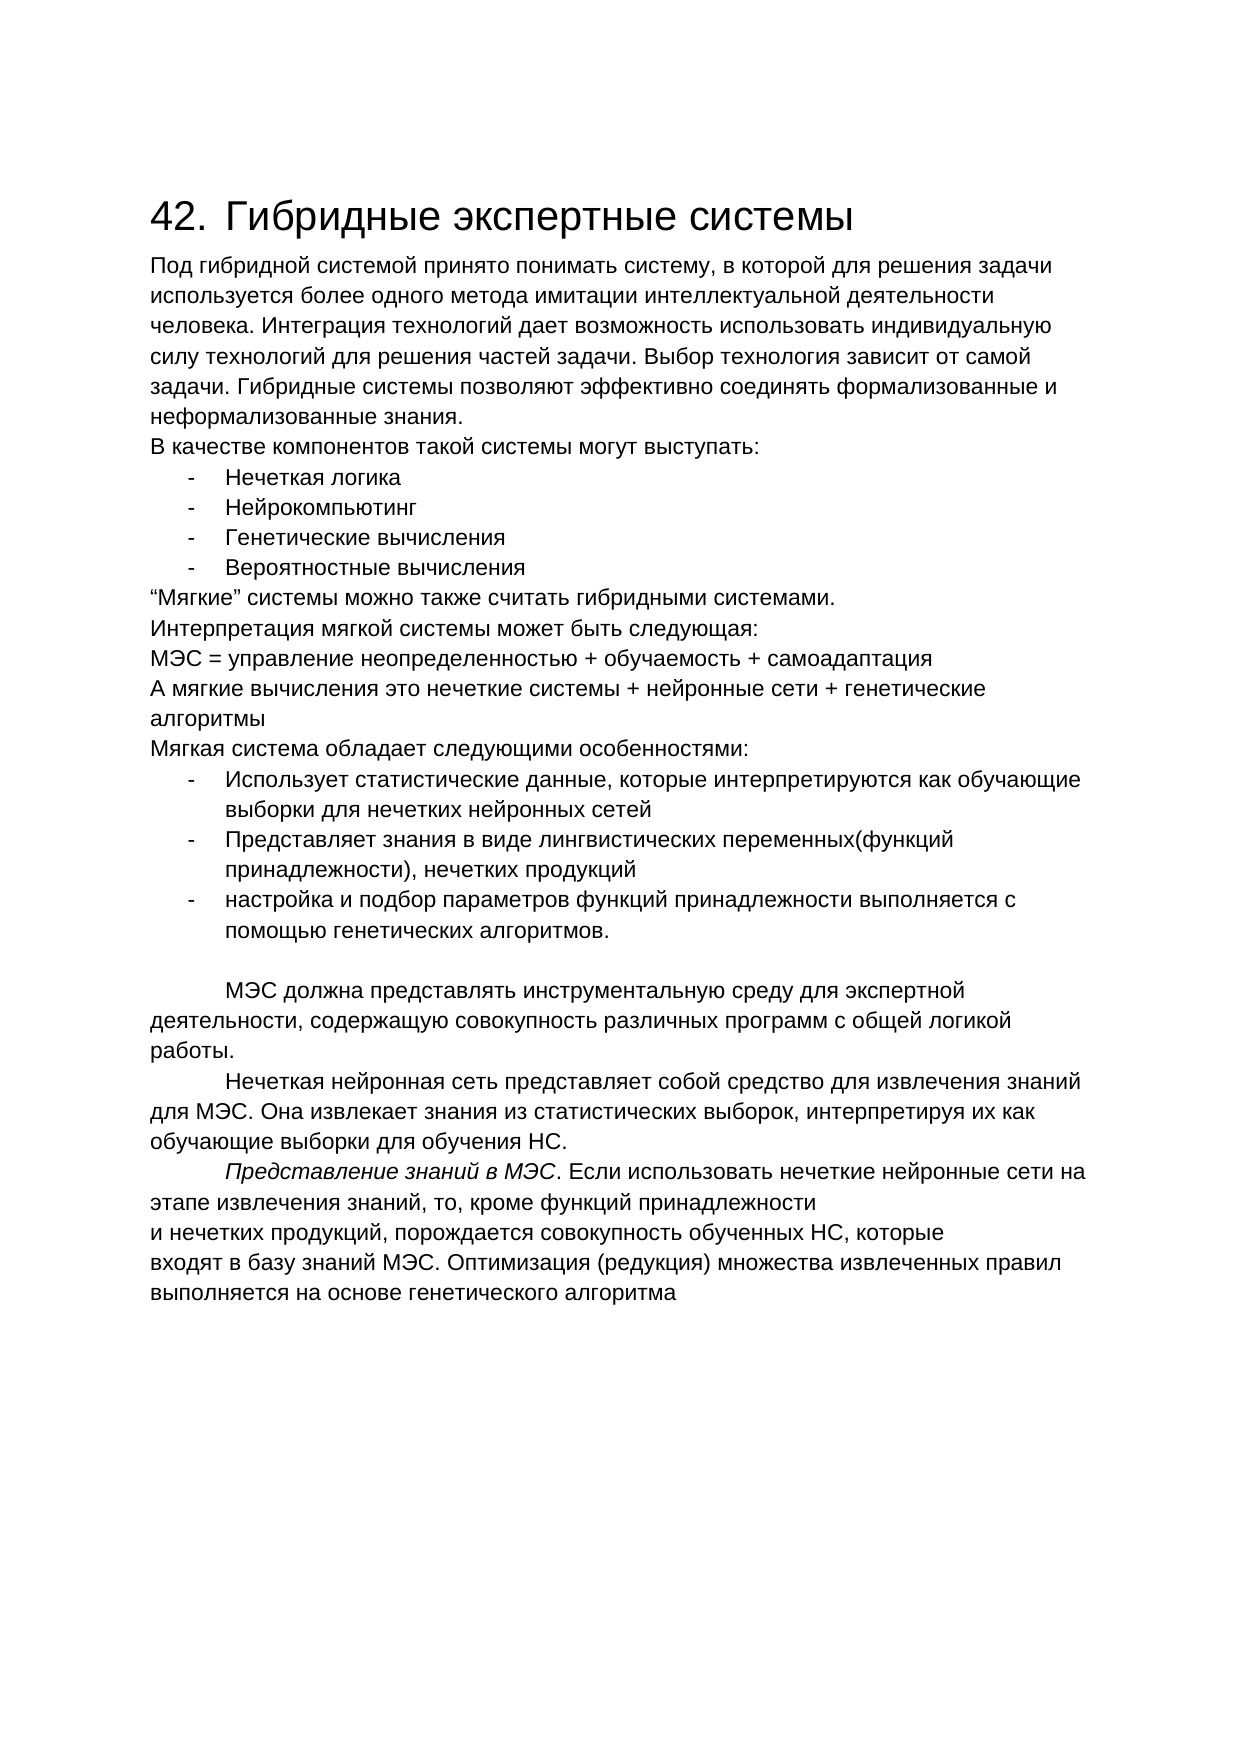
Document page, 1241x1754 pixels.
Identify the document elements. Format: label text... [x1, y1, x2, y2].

text входят в базу знаний МЭС. Оптимизация (редукция) множества извлеченных правил выполняется на основе генетического алгоритма [150, 1249, 1090, 1306]
text Нечеткая нейронная сеть представляет собой средство для извлечения знаний для МЭС. Она извлекает знания из статистических выборок, интерпретируя их как обучающие выборки для обучения НС. [150, 1068, 1090, 1154]
list Вероятностные вычисления [187, 554, 1090, 581]
list Нечеткая логика [187, 463, 1090, 490]
text Интерпретация мягкой системы может быть следующая: [150, 614, 1090, 641]
text “Мягкие” системы можно также считать гибридными системами. [150, 584, 1090, 611]
text МЭС должна представлять инструментальную среду для экспертной деятельности, содержащую совокупность различных программ с общей логикой работы. [150, 977, 1090, 1064]
list Использует статистические данные, которые интерпретируются как обучающие выборки для нечетких нейронных сетей [187, 766, 1090, 822]
text и нечетких продукций, порождается совокупность обученных НС, которые [150, 1219, 1090, 1245]
text МЭС = управление неопределенностью + обучаемость + самоадаптация [150, 645, 1090, 671]
text А мягкие вычисления это нечеткие системы + нейронные сети + генетические алгоритмы [150, 675, 1090, 732]
text Мягкая система обладает следующими особенностями: [150, 735, 1090, 762]
subtitle 42. Гибридные экспертные системы [150, 192, 1090, 239]
text Под гибридной системой принято понимать систему, в которой для решения задачи используется более одного метода имитации интеллектуальной деятельности человека. Интеграция технологий дает возможность использовать индивидуальную силу технологий для решения частей задачи. Выбор технология зависит от самой задачи. Гибридные системы позволяют эффективно соединять формализованные и неформализованные знания. [150, 252, 1090, 429]
list Нейрокомпьютинг [187, 494, 1090, 520]
text Представление знаний в МЭС. Если использовать нечеткие нейронные сети на этапе извлечения знаний, то, кроме функций принадлежности [150, 1158, 1090, 1215]
list настройка и подбор параметров функций принадлежности выполняется с помощью генетических алгоритмов. [187, 886, 1090, 943]
text В качестве компонентов такой системы могут выступать: [150, 433, 1090, 460]
list Генетические вычисления [187, 524, 1090, 550]
list Представляет знания в виде лингвистических переменных(функций принадлежности), нечетких продукций [187, 826, 1090, 883]
